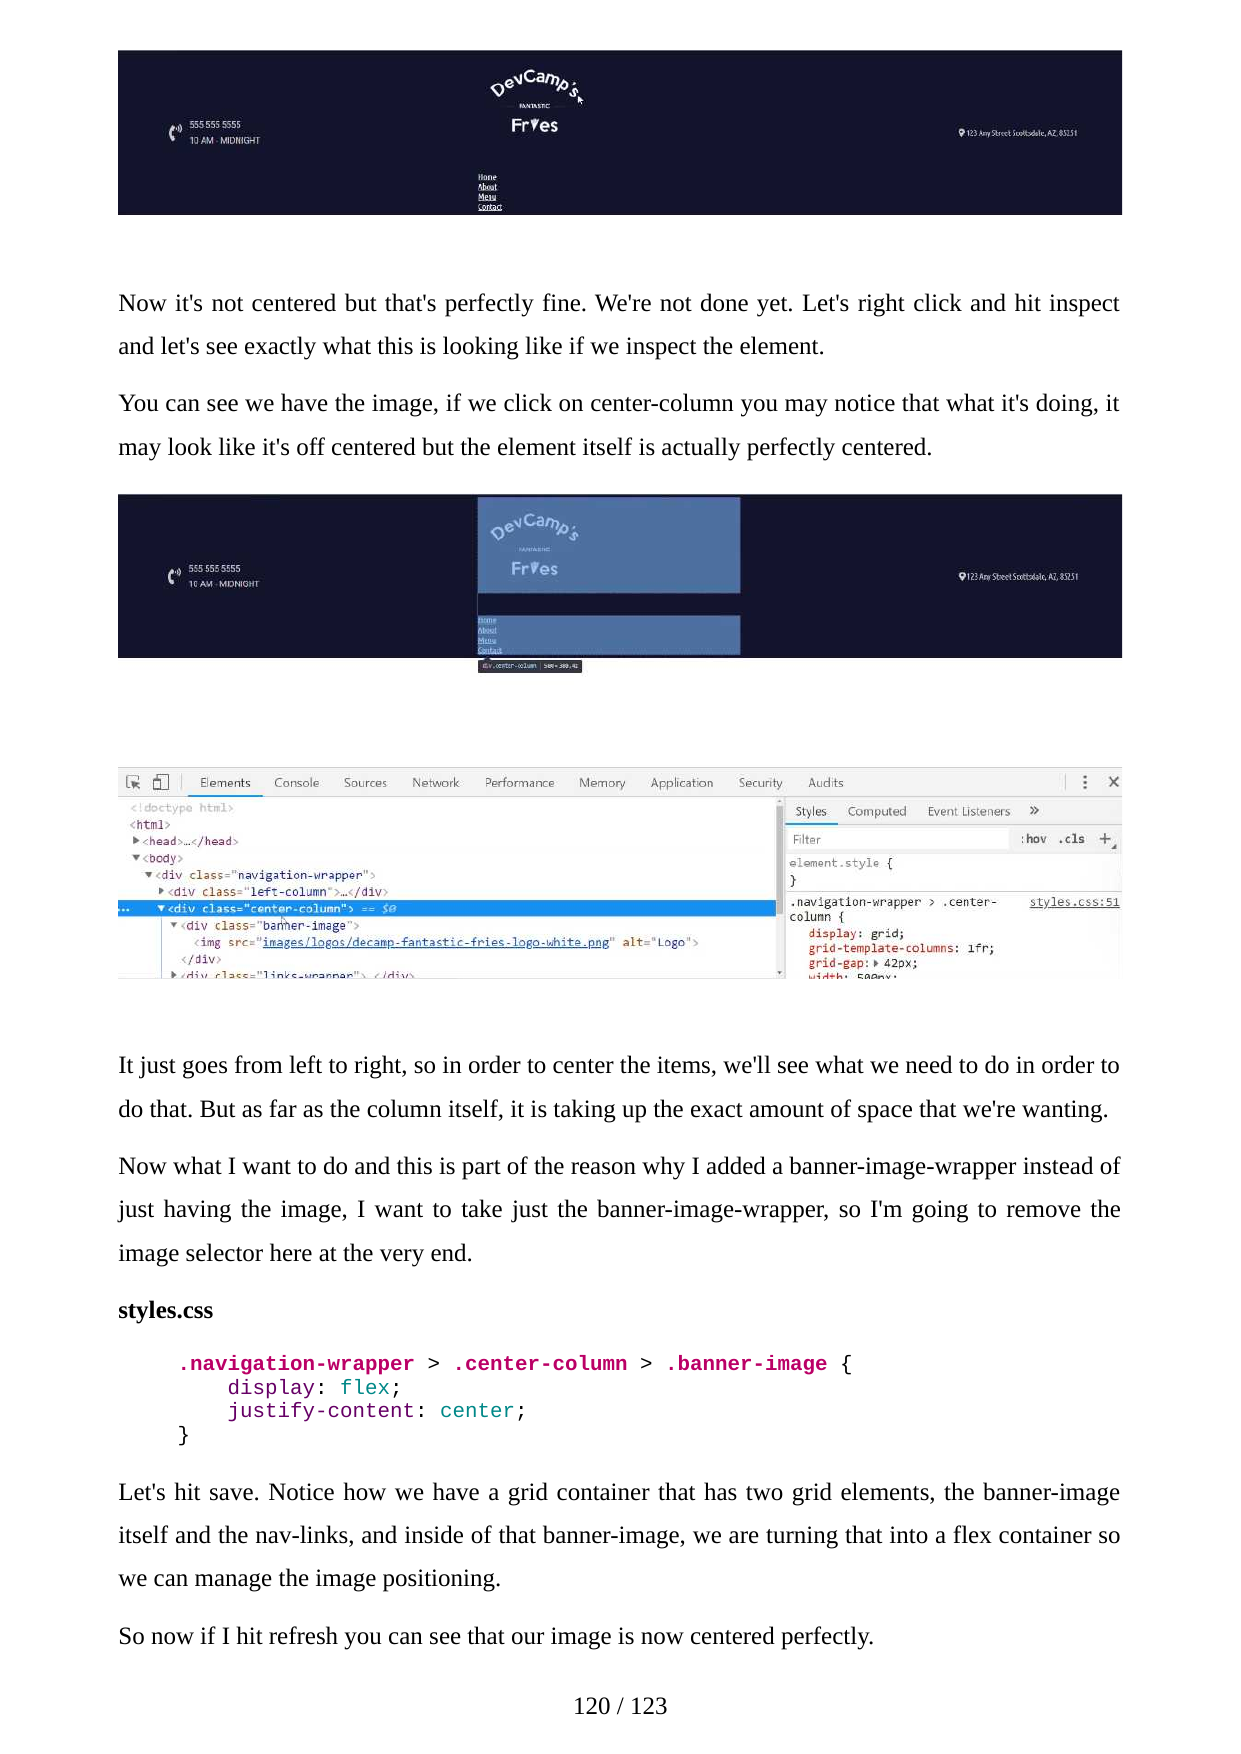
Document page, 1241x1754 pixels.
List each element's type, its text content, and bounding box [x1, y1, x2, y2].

text Now it's not centered but that's perfectly fine. We're not done yet. Let's right click and hit inspect and let's see exactly what this is looking like if we inspect the element. [118, 288, 1122, 359]
picture [118, 50, 1123, 216]
text styles.css [118, 1295, 1122, 1324]
text Let's hit save. Notice how we have a grid container that has two grid elements, the banner-image itself and the nav-links, and inside of that banner-image, we are turning that into a flex container so we can manage the image positioning. [118, 1477, 1122, 1592]
text So now if I hit refresh you can see that our image is now centered perfectly. [118, 1621, 1122, 1650]
text display: flex; [177, 1377, 1122, 1400]
text It just goes from left to right, so in order to center the items, we'll see what we need to do in order to do that. But as far as the column itself, it is taking up the exact amount of space that we're wanting. [118, 1051, 1122, 1122]
text justify-content: center; [177, 1400, 1122, 1424]
text You can see we have the image, if we click on center-column you may notice that what it's doing, it may look like it's off centered but the element itself is actually perfectly centered. [118, 388, 1122, 460]
text .navigation-wrapper > .center-column > .banner-image { [177, 1353, 1122, 1377]
picture [118, 493, 1123, 979]
text } [177, 1424, 1122, 1448]
text Now what I want to do and this is part of the reason why I added a banner-image-wrapper instead of just having the image, I want to take just the banner-image-wrapper, so I'm going to remove the image selector here at the very end. [118, 1151, 1122, 1266]
